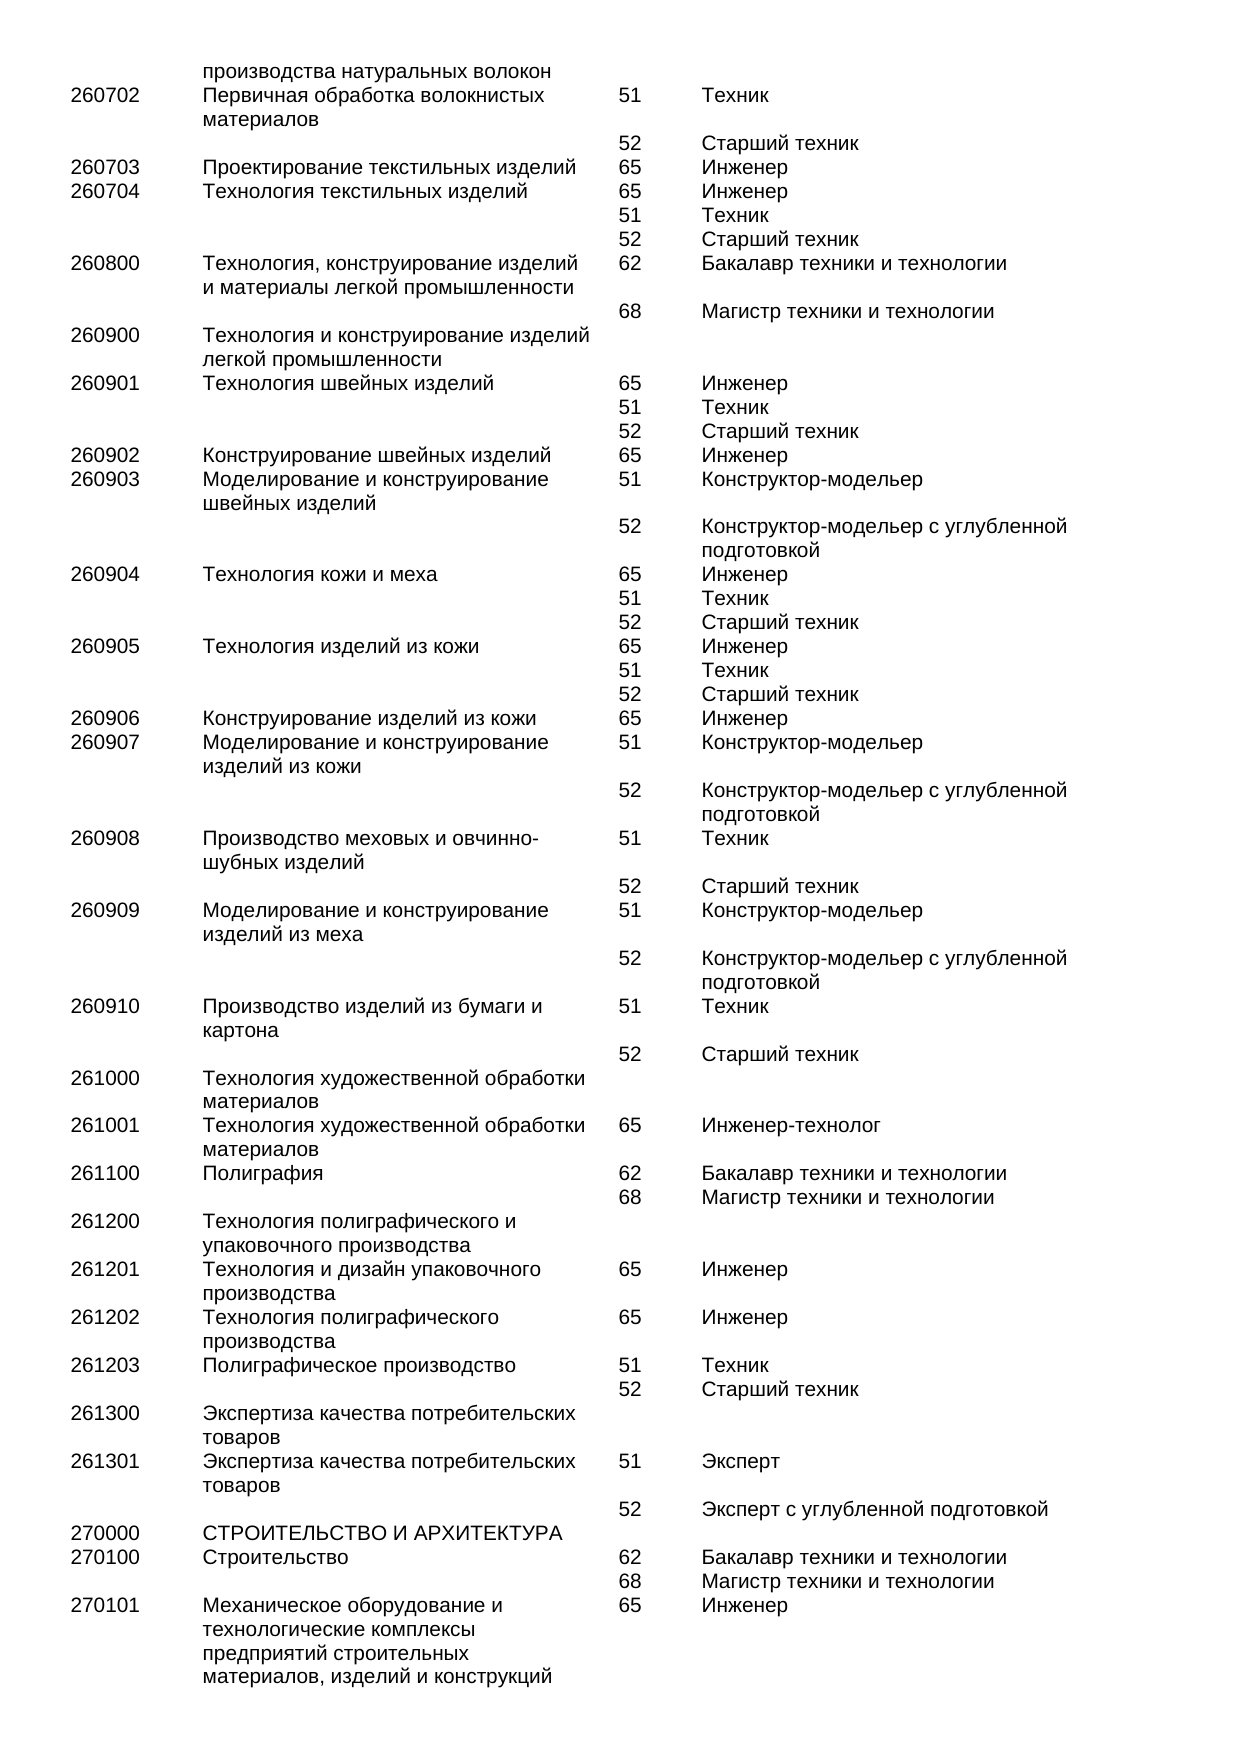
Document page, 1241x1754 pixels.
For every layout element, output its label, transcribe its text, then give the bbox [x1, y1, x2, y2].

table_cell 52 [607, 682, 690, 706]
table_cell Техник [690, 586, 1181, 610]
table_cell 260702 [59, 83, 191, 131]
table_cell [191, 203, 607, 227]
table_cell Технология текстильных изделий [191, 179, 607, 203]
table_cell Эксперт с углубленной подготовкой [690, 1497, 1181, 1521]
table_cell Бакалавр техники и технологии [690, 1545, 1181, 1568]
table_cell [607, 1401, 690, 1449]
table_cell Конструктор-модельер [690, 898, 1181, 946]
table_cell Техник [690, 1353, 1181, 1377]
table_cell [191, 1185, 607, 1209]
table_cell Техник [690, 203, 1181, 227]
table_cell Инженер [690, 634, 1181, 658]
table_cell Технология художественной обработки материалов [191, 1113, 607, 1161]
table_cell 52 [607, 1041, 690, 1065]
table_cell [191, 299, 607, 323]
table_cell Старший техник [690, 682, 1181, 706]
table_cell Техник [690, 826, 1181, 874]
table_cell 51 [607, 826, 690, 874]
table_cell [59, 778, 191, 826]
table_cell 270100 [59, 1545, 191, 1568]
table_cell 51 [607, 1353, 690, 1377]
table_cell Проектирование текстильных изделий [191, 155, 607, 179]
table_cell 51 [607, 898, 690, 946]
table_cell 51 [607, 203, 690, 227]
table_cell Технология полиграфического производства [191, 1305, 607, 1353]
table_cell [191, 658, 607, 682]
table_cell [191, 610, 607, 634]
table_cell [690, 1401, 1181, 1449]
table_cell [191, 395, 607, 418]
table_cell Моделирование и конструирование изделий из кожи [191, 730, 607, 778]
table_cell Технология изделий из кожи [191, 634, 607, 658]
table_cell [690, 323, 1181, 371]
table_cell 261202 [59, 1305, 191, 1353]
table_cell 260906 [59, 706, 191, 730]
table_cell Первичная обработка волокнистых материалов [191, 83, 607, 131]
table_cell [59, 514, 191, 562]
table_cell 52 [607, 778, 690, 826]
table_cell 65 [607, 443, 690, 466]
table_cell Бакалавр техники и технологии [690, 251, 1181, 299]
table_cell 51 [607, 994, 690, 1041]
table_cell Технология кожи и меха [191, 562, 607, 586]
table_cell 65 [607, 155, 690, 179]
table_cell Техник [690, 395, 1181, 418]
table_cell 65 [607, 179, 690, 203]
table_cell 260704 [59, 179, 191, 203]
table_cell Технология художественной обработки материалов [191, 1065, 607, 1113]
table_cell Старший техник [690, 874, 1181, 898]
table_cell [59, 203, 191, 227]
table_cell 261201 [59, 1257, 191, 1305]
table_cell [59, 1569, 191, 1592]
table_cell 260901 [59, 371, 191, 394]
table_cell 65 [607, 1257, 690, 1305]
table_cell [59, 682, 191, 706]
table_cell Экспертиза качества потребительских товаров [191, 1449, 607, 1497]
table_cell 68 [607, 1185, 690, 1209]
table_cell 261300 [59, 1401, 191, 1449]
table_cell Инженер [690, 1593, 1181, 1688]
table_cell 260903 [59, 466, 191, 514]
table_cell [59, 1041, 191, 1065]
table_cell Конструктор-модельер с углубленной подготовкой [690, 514, 1181, 562]
table_cell Технология и дизайн упаковочного производства [191, 1257, 607, 1305]
table_cell 65 [607, 1113, 690, 1161]
table_cell [59, 395, 191, 418]
table_cell Конструктор-модельер [690, 466, 1181, 514]
table_cell Производство меховых и овчинно-шубных изделий [191, 826, 607, 874]
table_cell [59, 299, 191, 323]
table_cell Механическое оборудование и технологические комплексы предприятий строительных материалов, изделий и конструкций [191, 1593, 607, 1688]
table_cell 261200 [59, 1209, 191, 1257]
table_cell Моделирование и конструирование изделий из меха [191, 898, 607, 946]
table_cell 65 [607, 1305, 690, 1353]
table_cell производства натуральных волокон [191, 59, 607, 83]
table_cell [59, 658, 191, 682]
table_cell Конструирование изделий из кожи [191, 706, 607, 730]
table_cell Инженер [690, 179, 1181, 203]
table_cell Экспертиза качества потребительских товаров [191, 1401, 607, 1449]
table_cell Технология полиграфического и упаковочного производства [191, 1209, 607, 1257]
table_cell Инженер [690, 562, 1181, 586]
table_cell Инженер [690, 706, 1181, 730]
table_cell [59, 227, 191, 251]
table_cell 51 [607, 395, 690, 418]
table_cell [59, 1185, 191, 1209]
table_cell Технология и конструирование изделий легкой промышленности [191, 323, 607, 371]
table_cell Конструирование швейных изделий [191, 443, 607, 466]
table_cell Моделирование и конструирование швейных изделий [191, 466, 607, 514]
table_cell Полиграфическое производство [191, 1353, 607, 1377]
table_cell 68 [607, 299, 690, 323]
table_cell Инженер [690, 1257, 1181, 1305]
table_cell 270000 [59, 1521, 191, 1544]
table_cell 65 [607, 706, 690, 730]
table_cell 260907 [59, 730, 191, 778]
table_cell Инженер [690, 443, 1181, 466]
table_cell Бакалавр техники и технологии [690, 1161, 1181, 1185]
table_cell 52 [607, 874, 690, 898]
table_cell [191, 1497, 607, 1521]
table_cell [59, 946, 191, 993]
table_cell Магистр техники и технологии [690, 299, 1181, 323]
table_cell 52 [607, 1497, 690, 1521]
table_cell [191, 1569, 607, 1592]
table_cell Производство изделий из бумаги и картона [191, 994, 607, 1041]
table_cell 51 [607, 730, 690, 778]
table_cell 68 [607, 1569, 690, 1592]
table_cell 260900 [59, 323, 191, 371]
table_cell 52 [607, 514, 690, 562]
table_cell [191, 131, 607, 155]
table_cell 65 [607, 634, 690, 658]
table_cell 260909 [59, 898, 191, 946]
table_cell [59, 1497, 191, 1521]
table_cell [191, 514, 607, 562]
table_cell [690, 1209, 1181, 1257]
table_cell 51 [607, 658, 690, 682]
table_cell 260800 [59, 251, 191, 299]
table_cell Полиграфия [191, 1161, 607, 1185]
table_cell 52 [607, 946, 690, 993]
table_cell 62 [607, 1545, 690, 1568]
table_cell Старший техник [690, 610, 1181, 634]
table_cell 51 [607, 83, 690, 131]
table_cell 51 [607, 1449, 690, 1497]
table_cell 52 [607, 227, 690, 251]
table_cell Техник [690, 83, 1181, 131]
table_cell 260905 [59, 634, 191, 658]
table_cell 261100 [59, 1161, 191, 1185]
table_cell Старший техник [690, 1377, 1181, 1401]
table_cell Старший техник [690, 227, 1181, 251]
table_cell [607, 323, 690, 371]
table_cell 260904 [59, 562, 191, 586]
table_cell 261000 [59, 1065, 191, 1113]
table_cell [191, 874, 607, 898]
table_cell [59, 610, 191, 634]
table_cell [607, 1521, 690, 1544]
table_cell Технология швейных изделий [191, 371, 607, 394]
table_cell [191, 1041, 607, 1065]
table_cell [59, 419, 191, 442]
table_cell Инженер [690, 371, 1181, 394]
table_cell 52 [607, 419, 690, 442]
table_cell 260902 [59, 443, 191, 466]
table_cell Старший техник [690, 131, 1181, 155]
table_cell Инженер [690, 155, 1181, 179]
table_cell Техник [690, 994, 1181, 1041]
table_cell [59, 874, 191, 898]
table_cell 62 [607, 251, 690, 299]
table_cell Конструктор-модельер с углубленной подготовкой [690, 778, 1181, 826]
table_cell [59, 59, 191, 83]
table_cell [690, 59, 1181, 83]
table_cell Старший техник [690, 419, 1181, 442]
table_cell Конструктор-модельер с углубленной подготовкой [690, 946, 1181, 993]
table_cell [191, 586, 607, 610]
table_cell [191, 778, 607, 826]
table_cell Инженер [690, 1305, 1181, 1353]
table_cell [607, 1209, 690, 1257]
table_cell 261001 [59, 1113, 191, 1161]
table_cell 51 [607, 466, 690, 514]
table_cell Инженер-технолог [690, 1113, 1181, 1161]
table_cell 260910 [59, 994, 191, 1041]
table_cell 65 [607, 562, 690, 586]
table_cell Технология, конструирование изделий и материалы легкой промышленности [191, 251, 607, 299]
table_cell [690, 1065, 1181, 1113]
table_cell [191, 1377, 607, 1401]
table_cell 270101 [59, 1593, 191, 1688]
table_cell 65 [607, 1593, 690, 1688]
table_cell [191, 227, 607, 251]
table_cell Эксперт [690, 1449, 1181, 1497]
table_cell 261301 [59, 1449, 191, 1497]
table_cell [690, 1521, 1181, 1544]
table_cell [191, 419, 607, 442]
table_cell 260908 [59, 826, 191, 874]
table_cell 260703 [59, 155, 191, 179]
table_cell 62 [607, 1161, 690, 1185]
table_cell [607, 59, 690, 83]
table_cell 261203 [59, 1353, 191, 1377]
table_cell Старший техник [690, 1041, 1181, 1065]
table_cell Конструктор-модельер [690, 730, 1181, 778]
table_cell [191, 682, 607, 706]
table_cell [191, 946, 607, 993]
table_cell Магистр техники и технологии [690, 1185, 1181, 1209]
table_cell 65 [607, 371, 690, 394]
table_cell [59, 586, 191, 610]
table_cell Магистр техники и технологии [690, 1569, 1181, 1592]
table_cell СТРОИТЕЛЬСТВО И АРХИТЕКТУРА [191, 1521, 607, 1544]
table_cell 52 [607, 1377, 690, 1401]
table_cell 51 [607, 586, 690, 610]
table_cell [59, 1377, 191, 1401]
table_cell 52 [607, 610, 690, 634]
table_cell Строительство [191, 1545, 607, 1568]
table_cell Техник [690, 658, 1181, 682]
table_cell [59, 131, 191, 155]
table_cell [607, 1065, 690, 1113]
table_cell 52 [607, 131, 690, 155]
